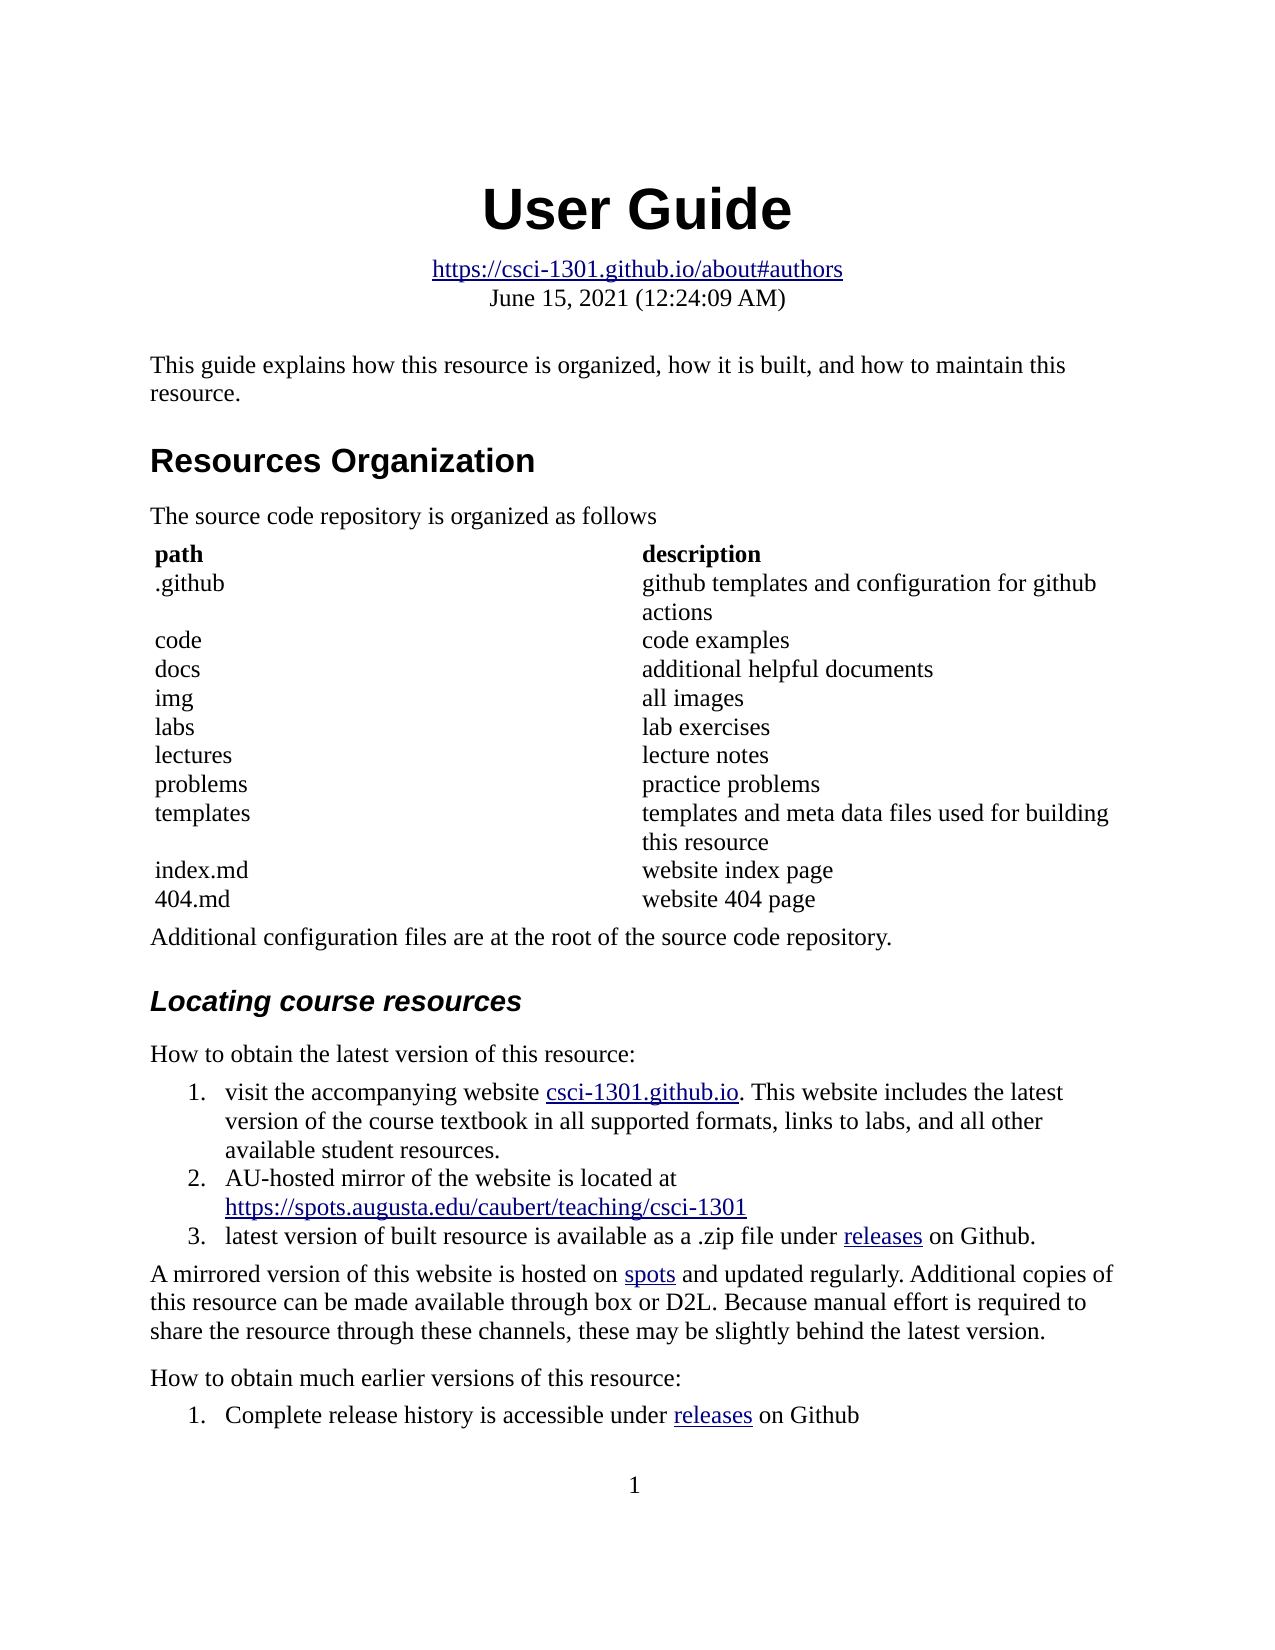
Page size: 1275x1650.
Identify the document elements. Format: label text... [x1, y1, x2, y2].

subtitle Locating course resources [150, 984, 1125, 1018]
list visit the accompanying website csci-1301.github.io. This website includes the latest version of the course textbook in all supported formats, links to labs, and all other available student resources. [187, 1077, 1125, 1163]
table_header path [150, 539, 637, 568]
table_cell website index page [638, 855, 1125, 884]
text This guide explains how this resource is organized, how it is built, and how to maintain this resource. [150, 350, 1125, 407]
list AU-hosted mirror of the website is located at https://spots.augusta.edu/caubert/teaching/csci-1301 [187, 1163, 1125, 1221]
table_cell github templates and configuration for github actions [638, 568, 1125, 625]
table_cell .github [150, 568, 637, 625]
table_cell labs [150, 712, 637, 740]
text How to obtain much earlier versions of this resource: [150, 1363, 1125, 1392]
table_cell additional helpful documents [638, 654, 1125, 683]
text The source code repository is organized as follows [150, 501, 1125, 530]
list latest version of built resource is available as a .zip file under releases on Github. [187, 1221, 1125, 1250]
text June 15, 2021 (12:24:09 AM) [150, 283, 1125, 312]
table_cell practice problems [638, 769, 1125, 798]
list Complete release history is accessible under releases on Github [187, 1401, 1125, 1429]
table_cell code [150, 625, 637, 654]
table_cell website 404 page [638, 884, 1125, 913]
table_cell img [150, 683, 637, 712]
table_cell templates and meta data files used for building this resource [638, 798, 1125, 855]
table_cell 404.md [150, 884, 637, 913]
table_cell code examples [638, 625, 1125, 654]
table_cell problems [150, 769, 637, 798]
text https://csci-1301.github.io/about#authors [150, 254, 1125, 283]
table_cell lecture notes [638, 740, 1125, 769]
title User Guide [150, 175, 1125, 242]
text How to obtain the latest version of this resource: [150, 1039, 1125, 1068]
subtitle Resources Organization [150, 441, 1125, 480]
table_cell templates [150, 798, 637, 855]
text Additional configuration files are at the root of the source code repository. [150, 922, 1125, 951]
table_cell all images [638, 683, 1125, 712]
table_header description [638, 539, 1125, 568]
table_cell lectures [150, 740, 637, 769]
table_cell docs [150, 654, 637, 683]
table_cell lab exercises [638, 712, 1125, 740]
text A mirrored version of this website is hosted on spots and updated regularly. Additional copies of this resource can be made available through box or D2L. Because manual effort is required to share the resource through these channels, these may be slightly behind the latest version. [150, 1259, 1125, 1345]
table_cell index.md [150, 855, 637, 884]
